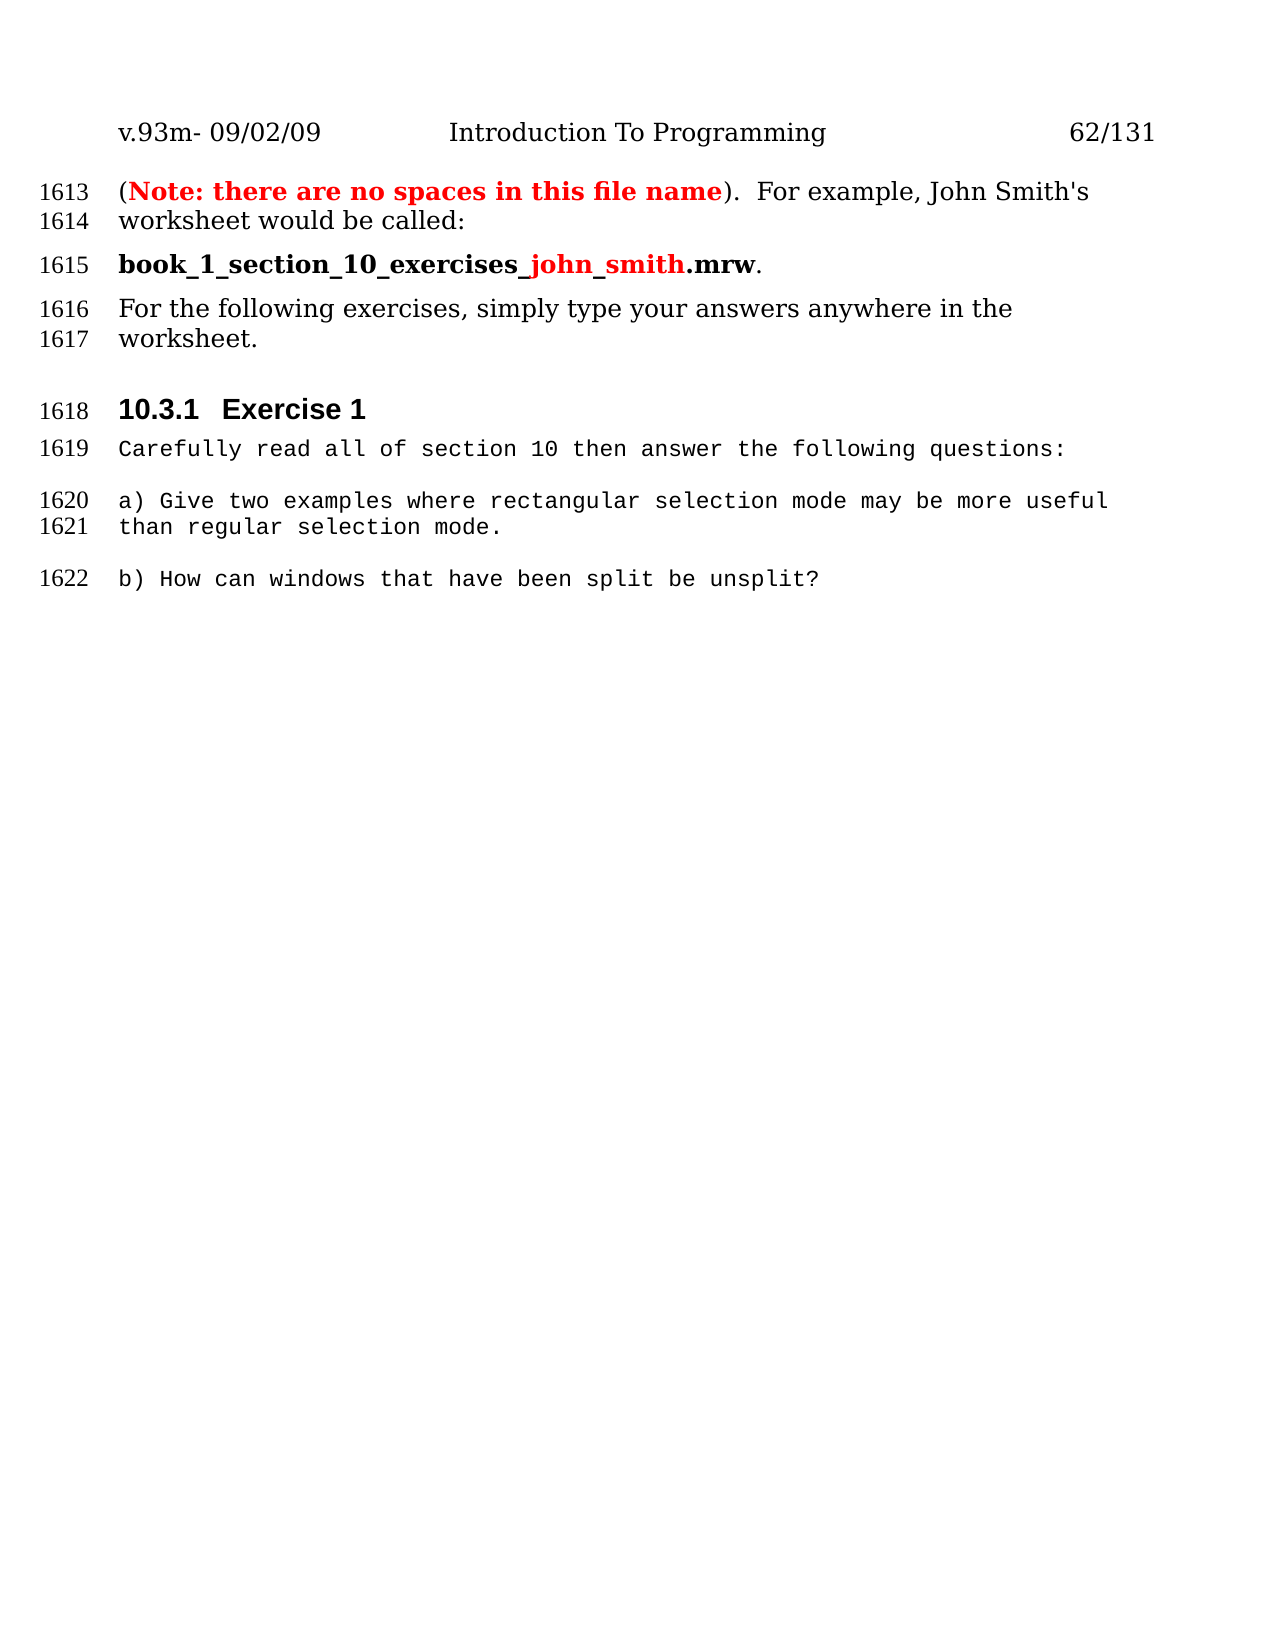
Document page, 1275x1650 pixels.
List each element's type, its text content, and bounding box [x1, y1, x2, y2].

subtitle Exercise 1 [118, 392, 1157, 426]
text book_1_section_10_exercises_john_smith.mrw. [118, 250, 1157, 280]
text Carefully read all of section 10 then answer the following questions: [118, 438, 1157, 463]
text b) How can windows that have been split be unsplit? [118, 567, 1157, 593]
text (Note: there are no spaces in this file name). For example, John Smith's worksheet would be called: [118, 177, 1157, 235]
text a) Give two examples where rectangular selection mode may be more useful than regular selection mode. [118, 489, 1157, 541]
text For the following exercises, simply type your answers anywhere in the worksheet. [118, 295, 1157, 353]
